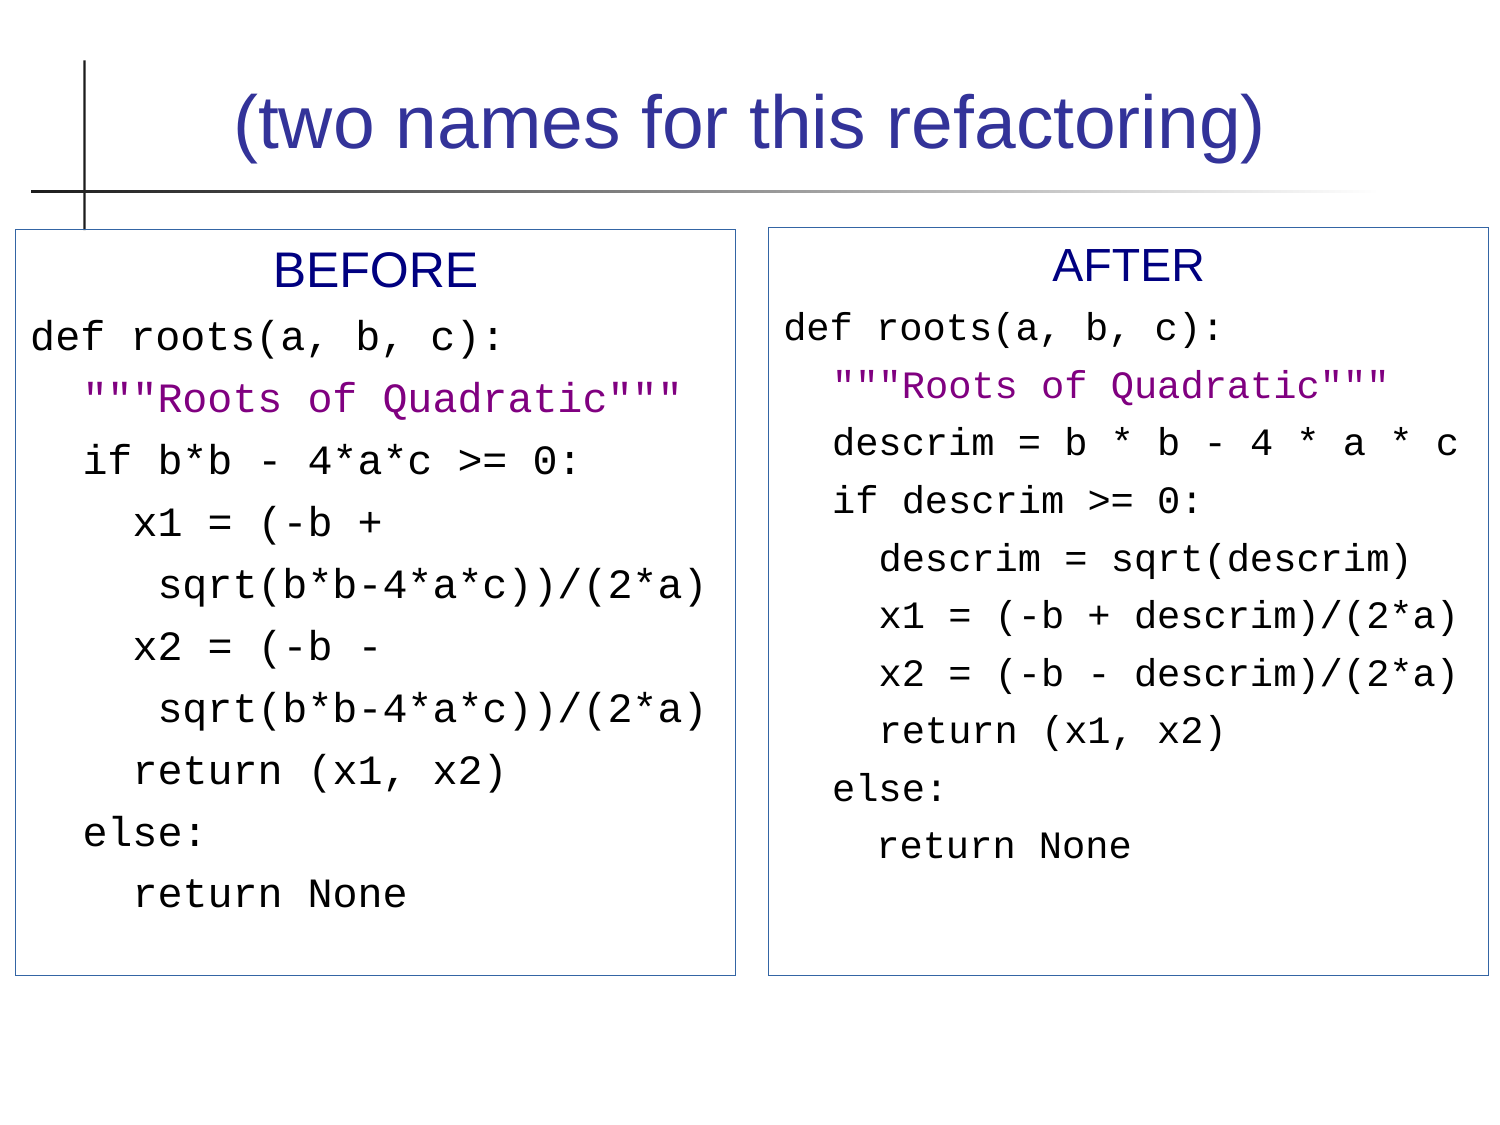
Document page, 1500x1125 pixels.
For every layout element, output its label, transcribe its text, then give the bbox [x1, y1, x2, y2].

title (two names for this refactoring) [50, 37, 1450, 201]
list BEFORE def roots(a, b, c): """Roots of Quadratic""" if b*b - 4*a*c >= 0: x1 = (-b + sqrt(b*b-4*a*c))/(2*a) x2 = (-b - sqrt(b*b-4*a*c))/(2*a) return (x1, x2) else: return None [15, 229, 736, 976]
list AFTER def roots(a, b, c): """Roots of Quadratic""" descrim = b * b - 4 * a * c if descrim >= 0: descrim = sqrt(descrim) x1 = (-b + descrim)/(2*a) x2 = (-b - descrim)/(2*a) return (x1, x2) else: return None [768, 227, 1489, 976]
